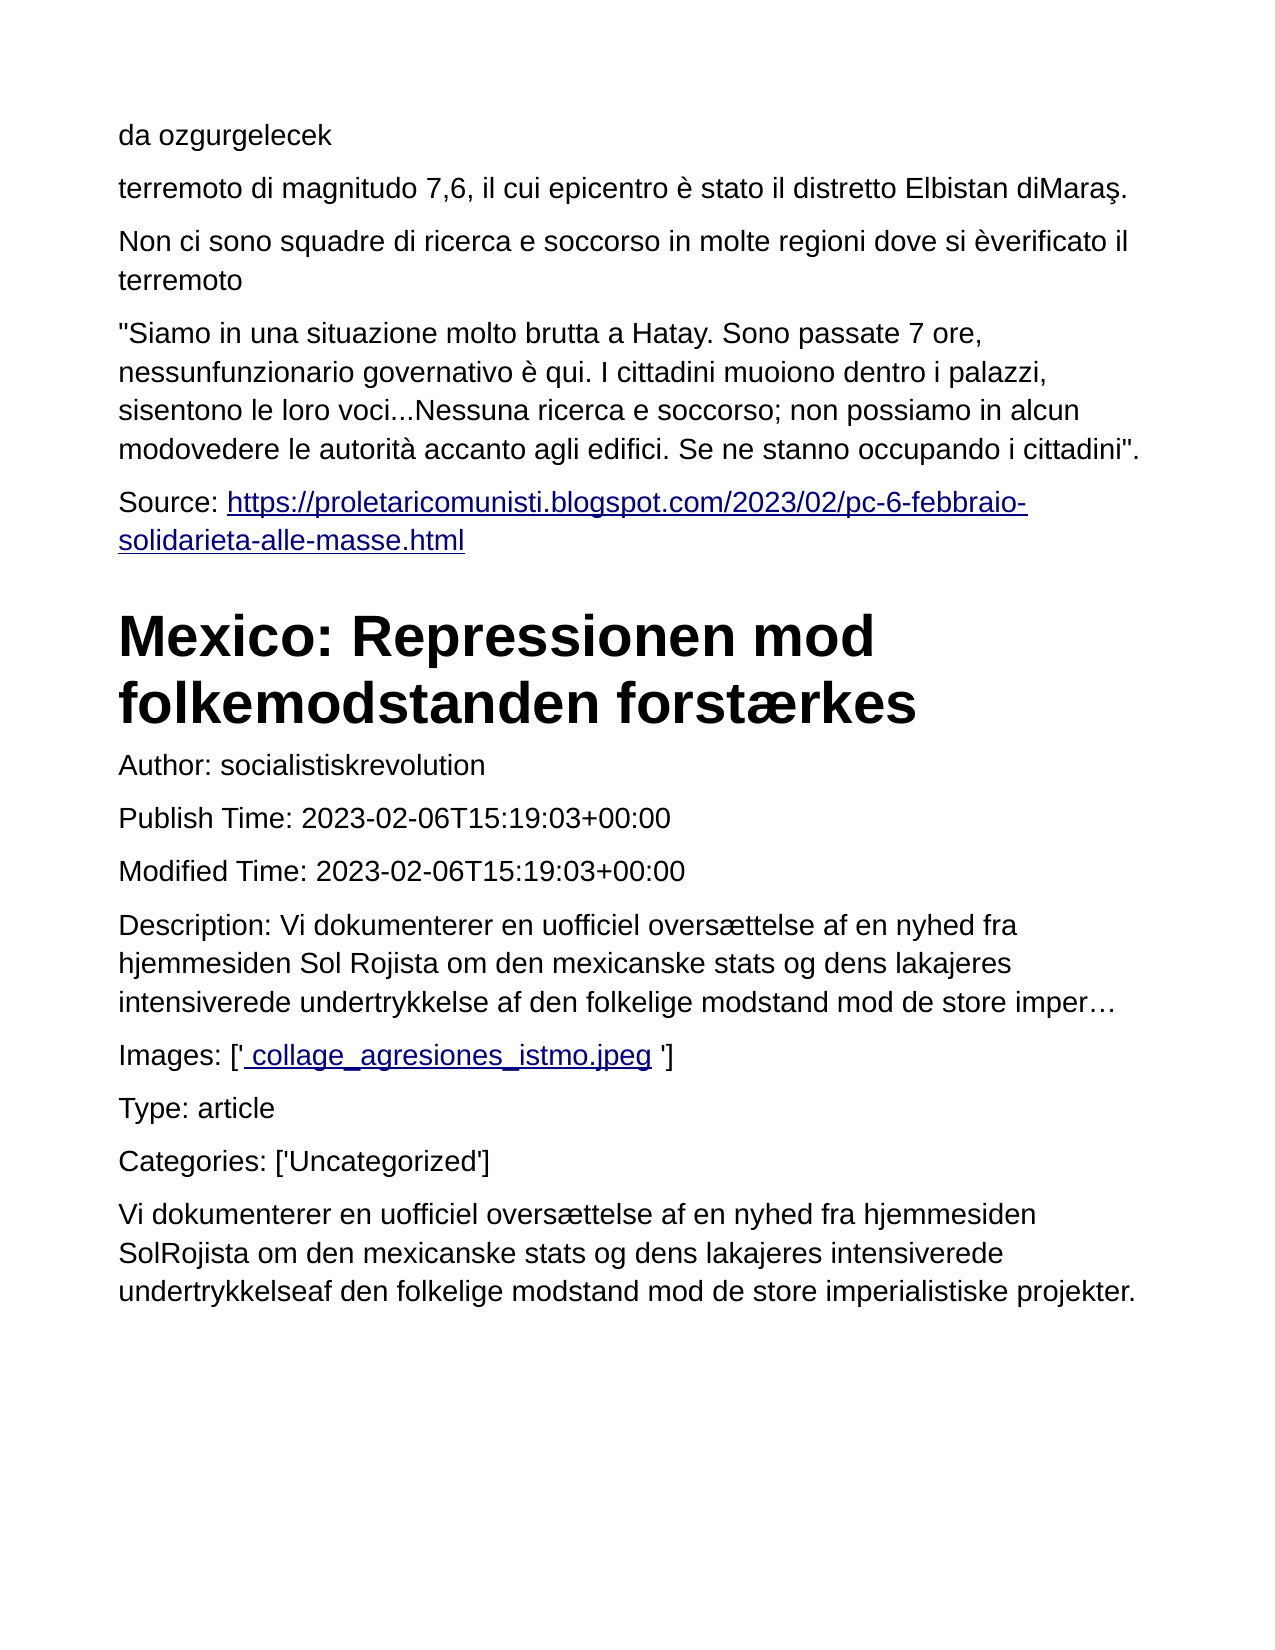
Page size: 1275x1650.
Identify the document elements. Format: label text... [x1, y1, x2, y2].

text Description: Vi dokumenterer en uofficiel oversættelse af en nyhed fra hjemmesiden Sol Rojista om den mexicanske stats og dens lakajeres intensiverede undertrykkelse af den folkelige modstand mod de store imper… [118, 907, 1157, 1018]
text "Siamo in una situazione molto brutta a Hatay. Sono passate 7 ore, nessunfunzionario governativo è qui. I cittadini muoiono dentro i palazzi, sisentono le loro voci...Nessuna ricerca e soccorso; non possiamo in alcun modovedere le autorità accanto agli edifici. Se ne stanno occupando i cittadini". [118, 316, 1157, 465]
text Images: [' collage_agresiones_istmo.jpeg '] [118, 1038, 1157, 1071]
subtitle Mexico: Repressionen mod folkemodstanden forstærkes [118, 601, 1157, 736]
text Author: socialistiskrevolution [118, 748, 1157, 782]
text Modified Time: 2023-02-06T15:19:03+00:00 [118, 854, 1157, 888]
text Source: https://proletaricomunisti.blogspot.com/2023/02/pc-6-febbraio-solidarieta-alle-masse.html [118, 485, 1157, 557]
text Categories: ['Uncategorized'] [118, 1144, 1157, 1177]
text terremoto di magnitudo 7,6, il cui epicentro è stato il distretto Elbistan diMaraş. [118, 171, 1157, 205]
text da ozgurgelecek [118, 118, 1157, 152]
text Non ci sono squadre di ricerca e soccorso in molte regioni dove si èverificato il terremoto [118, 224, 1157, 296]
text Publish Time: 2023-02-06T15:19:03+00:00 [118, 801, 1157, 835]
text Vi dokumenterer en uofficiel oversættelse af en nyhed fra hjemmesiden SolRojista om den mexicanske stats og dens lakajeres intensiverede undertrykkelseaf den folkelige modstand mod de store imperialistiske projekter. [118, 1197, 1157, 1308]
text Type: article [118, 1091, 1157, 1124]
